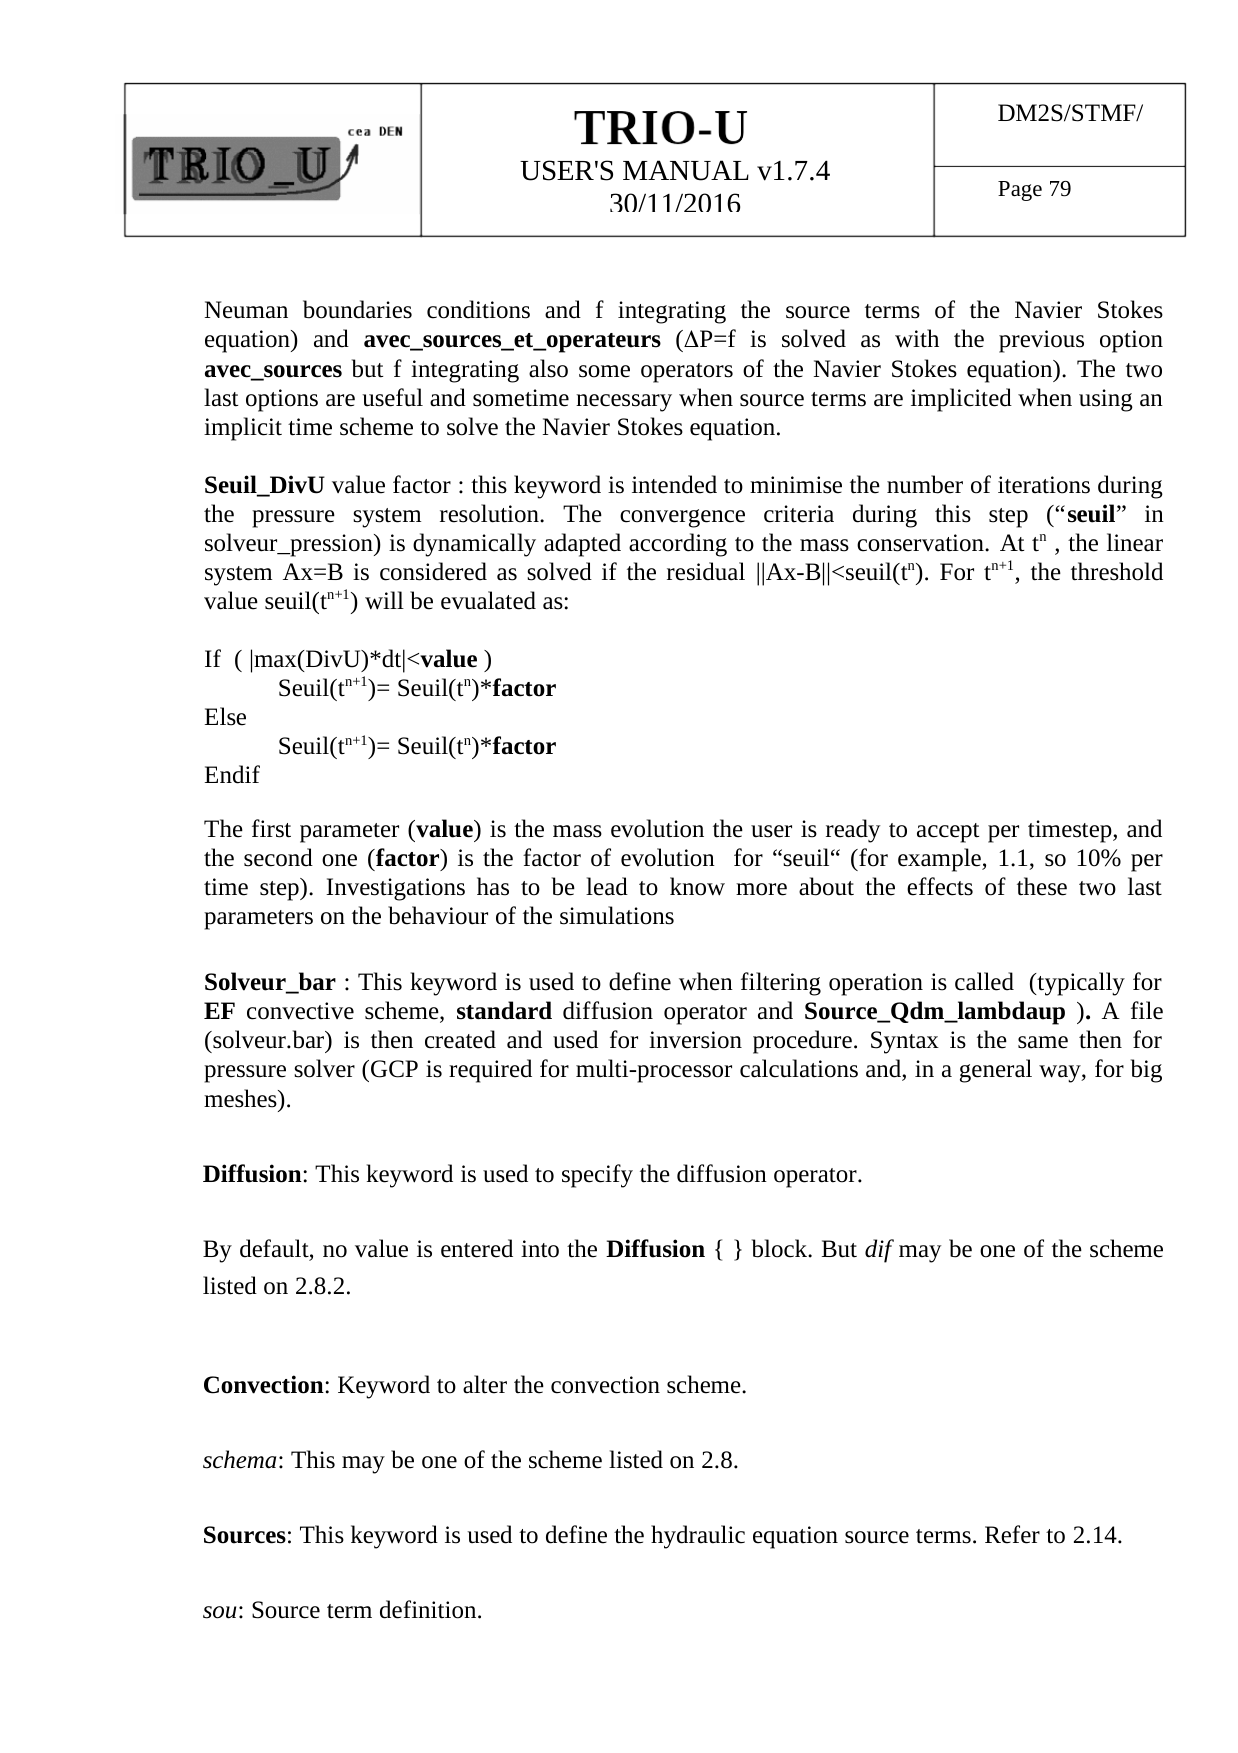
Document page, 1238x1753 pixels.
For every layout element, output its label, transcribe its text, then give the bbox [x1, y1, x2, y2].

text Seuil_DivU value factor : this keyword is intended to minimise the number of iterations during the pressure system resolution. The convergence criteria during this step (“seuil” in solveur_pression) is dynamically adapted according to the mass conservation. At tn , the linear system Ax=B is considered as solved if the residual ||Ax-B||<seuil(tn). For tn+1, the threshold value seuil(tn+1) will be evualated as: [204, 470, 1164, 615]
text Diffusion: This keyword is used to specify the diffusion operator. [203, 1150, 1165, 1187]
text schema: This may be one of the scheme listed on 2.8. [203, 1437, 1165, 1474]
text Seuil(tn+1)= Seuil(tn)*factor [204, 731, 1164, 760]
text By default, no value is entered into the Diffusion { } block. But dif may be one of the scheme listed on 2.8.2. [203, 1225, 1165, 1300]
text Neuman boundaries conditions and f integrating the source terms of the Navier Stokes equation) and avec_sources_et_operateurs (P=f is solved as with the previous option avec_sources but f integrating also some operators of the Navier Stokes equation). The two last options are useful and sometime necessary when source terms are implicited when using an implicit time scheme to solve the Navier Stokes equation. [204, 295, 1164, 441]
text Sources: This keyword is used to define the hydraulic equation source terms. Refer to 2.14. [203, 1512, 1165, 1549]
text If ( |max(DivU)*dt|<value ) [204, 644, 1164, 673]
text The first parameter (value) is the mass evolution the user is ready to accept per timestep, and the second one (factor) is the factor of evolution for “seuil“ (for example, 1.1, so 10% per time step). Investigations has to be lead to know more about the effects of these two last parameters on the behaviour of the simulations [204, 813, 1164, 930]
text Solveur_bar : This keyword is used to define when filtering operation is called (typically for EF convective scheme, standard diffusion operator and Source_Qdm_lambdaup ). A file (solveur.bar) is then created and used for inversion procedure. Syntax is the same then for pressure solver (GCP is required for multi-processor calculations and, in a general way, for big meshes). [204, 967, 1164, 1112]
text sou: Source term definition. [203, 1587, 1165, 1624]
text Else [204, 702, 1164, 731]
text Seuil(tn+1)= Seuil(tn)*factor [204, 673, 1164, 702]
text Convection: Keyword to alter the convection scheme. [203, 1362, 1165, 1399]
text Endif [204, 760, 1164, 789]
